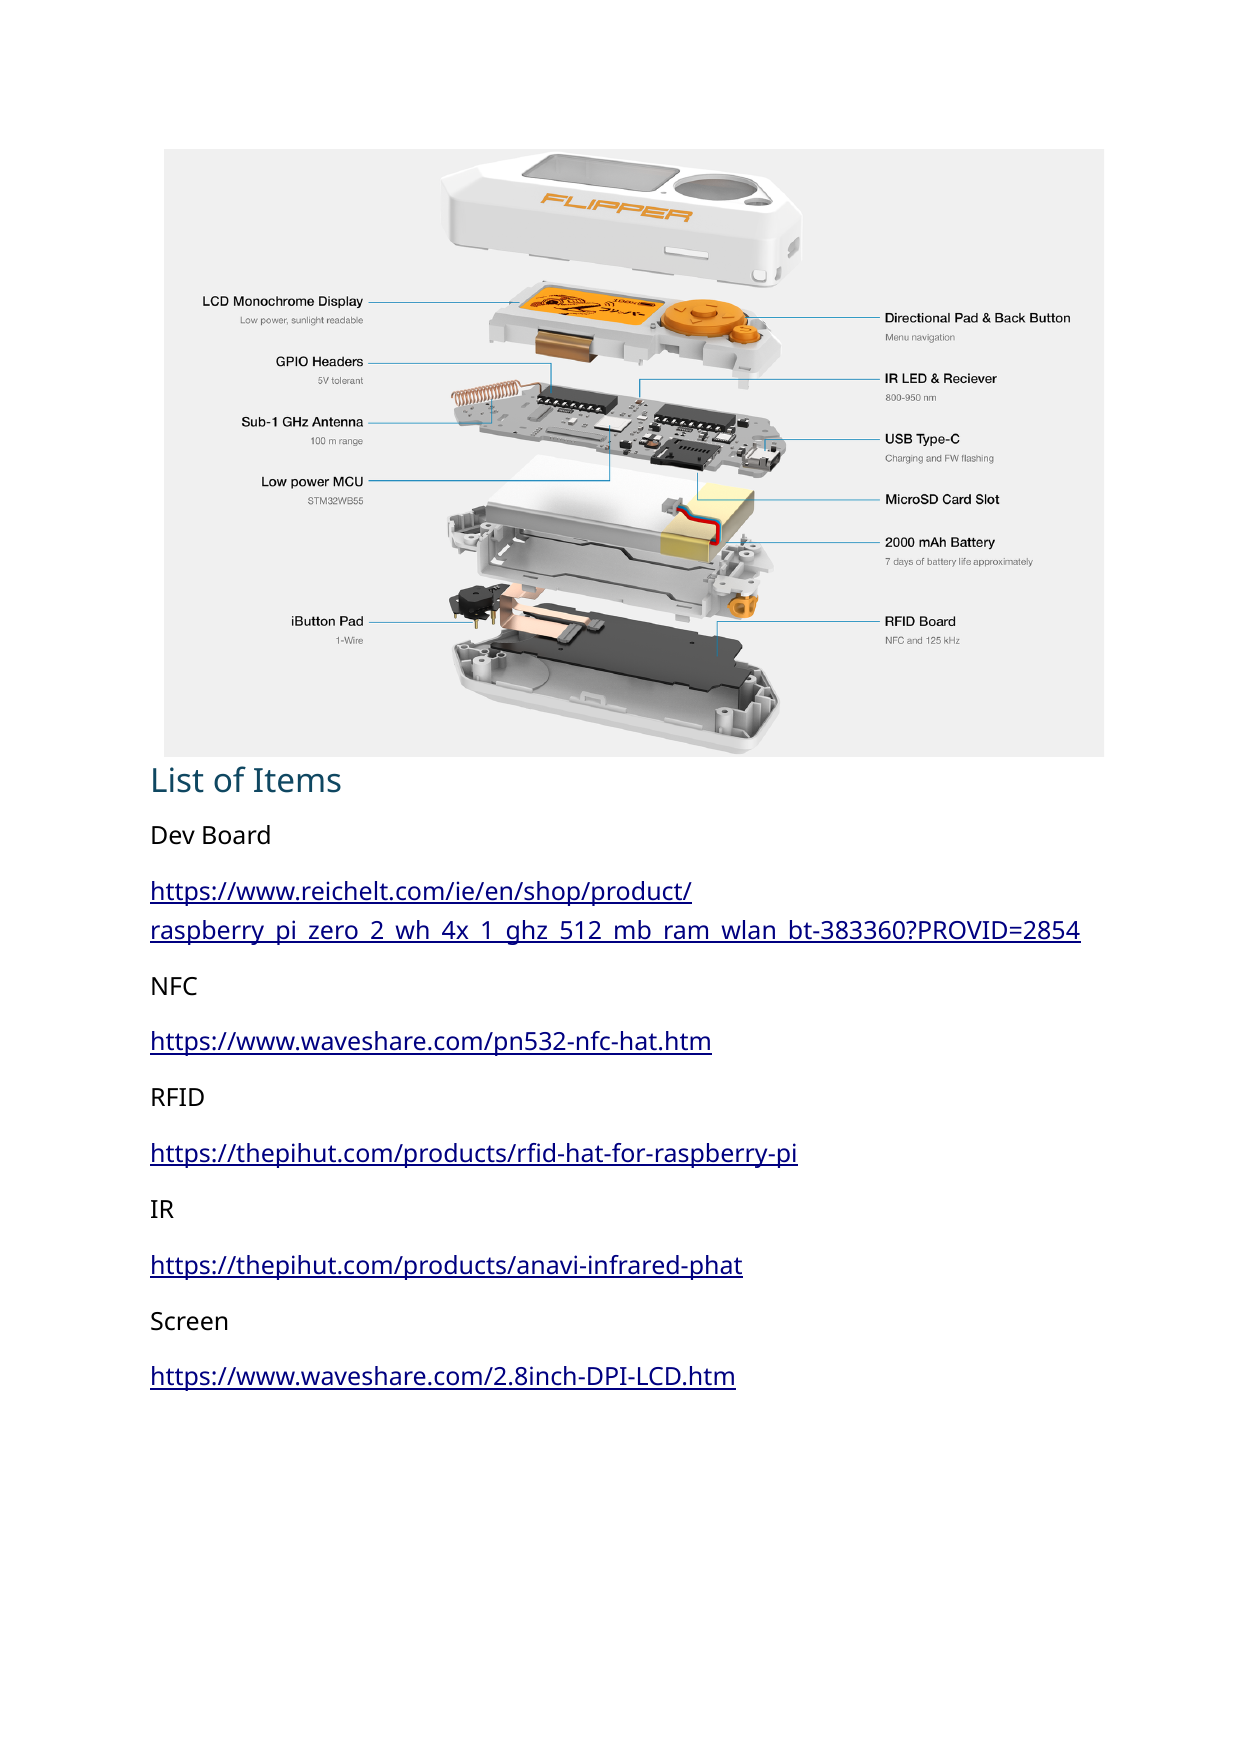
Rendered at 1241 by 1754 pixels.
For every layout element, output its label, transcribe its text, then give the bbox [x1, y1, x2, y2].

text https://thepihut.com/products/anavi-infrared-phat [150, 1247, 1090, 1281]
text NFC [150, 968, 1090, 1002]
text https://www.waveshare.com/pn532-nfc-hat.htm [150, 1024, 1090, 1058]
text Dev Board [150, 817, 1090, 851]
picture [164, 149, 1105, 757]
text https://thepihut.com/products/rfid-hat-for-raspberry-pi [150, 1136, 1090, 1170]
text https://www.waveshare.com/2.8inch-DPI-LCD.htm [150, 1359, 1090, 1393]
text RFID [150, 1080, 1090, 1114]
text https://www.reichelt.com/ie/en/shop/product/raspberry_pi_zero_2_wh_4x_1_ghz_512_mb_ram_wlan_bt-383360?PROVID=2854 [150, 873, 1090, 946]
text Screen [150, 1303, 1090, 1337]
text IR [150, 1191, 1090, 1226]
subtitle List of Items [150, 757, 1090, 802]
